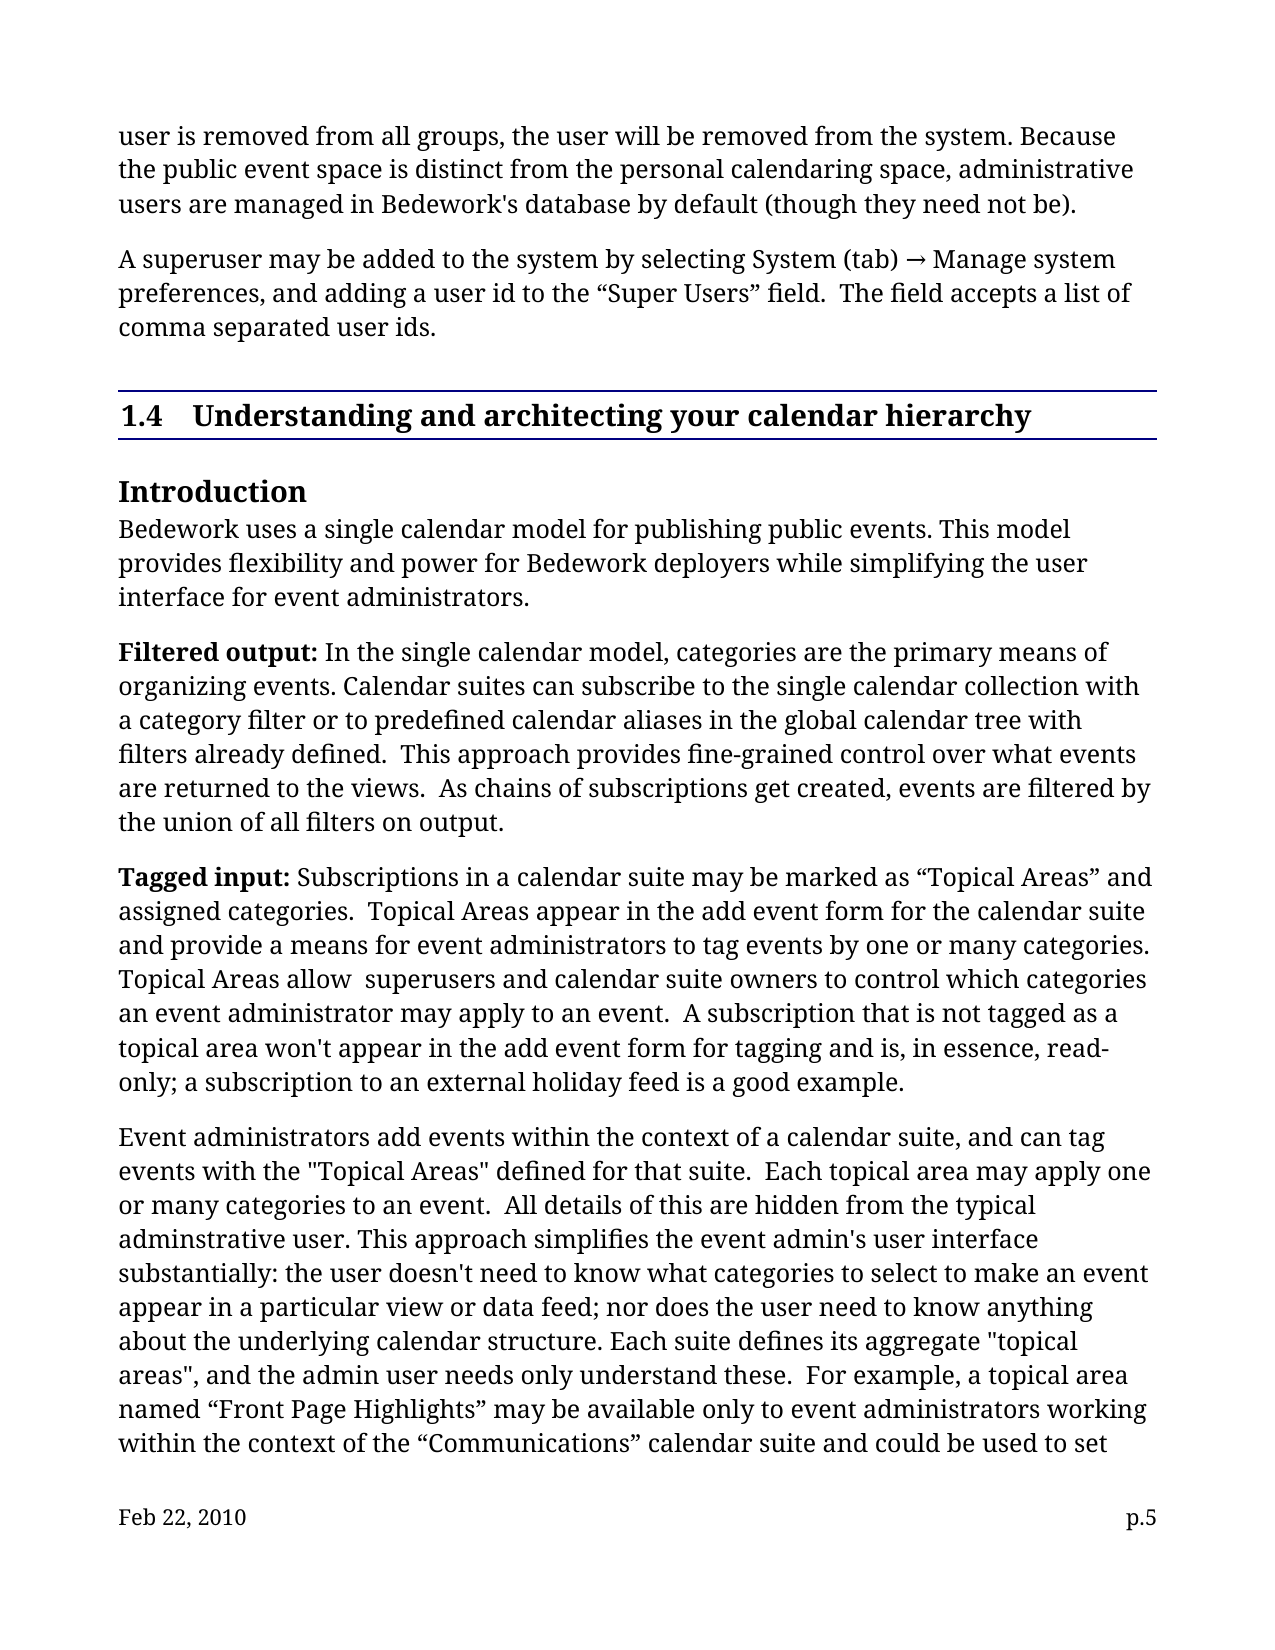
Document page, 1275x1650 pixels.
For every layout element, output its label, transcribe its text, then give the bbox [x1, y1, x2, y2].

text Filtered output: In the single calendar model, categories are the primary means of organizing events. Calendar suites can subscribe to the single calendar collection with a category filter or to predefined calendar aliases in the global calendar tree with filters already defined. This approach provides fine-grained control over what events are returned to the views. As chains of subscriptions get created, events are filtered by the union of all filters on output. [118, 634, 1157, 839]
text Bedework uses a single calendar model for publishing public events. This model provides flexibility and power for Bedework deployers while simplifying the user interface for event administrators. [118, 511, 1157, 613]
text A superuser may be added to the system by selecting System (tab) → Manage system preferences, and adding a user id to the “Super Users” field. The field accepts a list of comma separated user ids. [118, 241, 1157, 343]
subtitle Understanding and architecting your calendar hierarchy [118, 392, 1157, 438]
text Event administrators add events within the context of a calendar suite, and can tag events with the "Topical Areas" defined for that suite. Each topical area may apply one or many categories to an event. All details of this are hidden from the typical adminstrative user. This approach simplifies the event admin's user interface substantially: the user doesn't need to know what categories to select to make an event appear in a particular view or data feed; nor does the user need to know anything about the underlying calendar structure. Each suite defines its aggregate "topical areas", and the admin user needs only understand these. For example, a topical area named “Front Page Highlights” may be available only to event administrators working within the context of the “Communications” calendar suite and could be used to set [118, 1119, 1157, 1460]
subtitle Introduction [118, 472, 1157, 511]
text Tagged input: Subscriptions in a calendar suite may be marked as “Topical Areas” and assigned categories. Topical Areas appear in the add event form for the calendar suite and provide a means for event administrators to tag events by one or many categories. Topical Areas allow superusers and calendar suite owners to control which categories an event administrator may apply to an event. A subscription that is not tagged as a topical area won't appear in the add event form for tagging and is, in essence, read-only; a subscription to an external holiday feed is a good example. [118, 860, 1157, 1098]
text user is removed from all groups, the user will be removed from the system. Because the public event space is distinct from the personal calendaring space, administrative users are managed in Bedework's database by default (though they need not be). [118, 118, 1157, 220]
